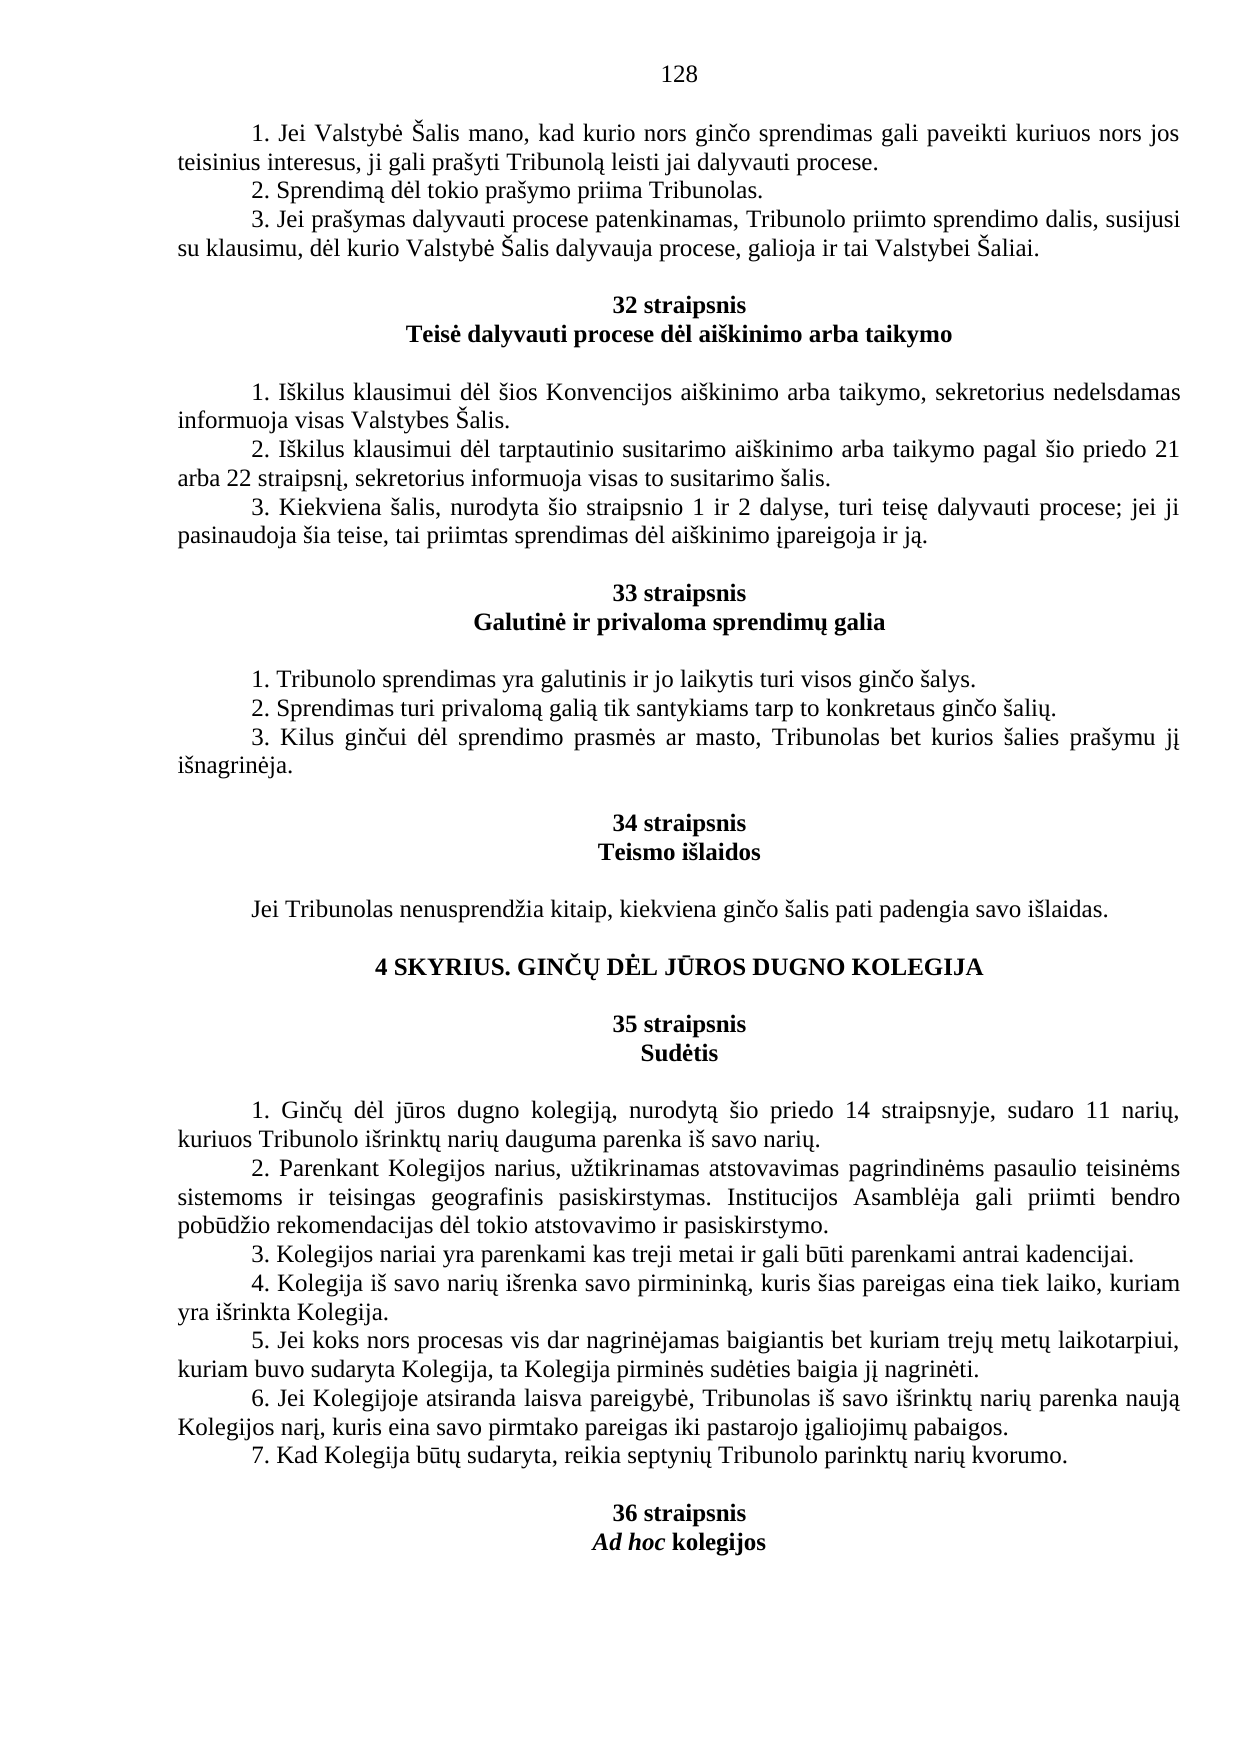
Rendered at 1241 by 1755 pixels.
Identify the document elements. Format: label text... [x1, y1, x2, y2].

text 2. Iškilus klausimui dėl tarptautinio susitarimo aiškinimo arba taikymo pagal šio priedo 21 arba 22 straipsnį, sekretorius informuoja visas to susitarimo šalis. [177, 434, 1181, 492]
text 1. Jei Valstybė Šalis mano, kad kurio nors ginčo sprendimas gali paveikti kuriuos nors jos teisinius interesus, ji gali prašyti Tribunolą leisti jai dalyvauti procese. [177, 118, 1181, 176]
text Sudėtis [177, 1038, 1181, 1067]
text 1. Tribunolo sprendimas yra galutinis ir jo laikytis turi visos ginčo šalys. [177, 664, 1181, 693]
text 6. Jei Kolegijoje atsiranda laisva pareigybė, Tribunolas iš savo išrinktų narių parenka naują Kolegijos narį, kuris eina savo pirmtako pareigas iki pastarojo įgaliojimų pabaigos. [177, 1383, 1181, 1441]
text 3. Kilus ginčui dėl sprendimo prasmės ar masto, Tribunolas bet kurios šalies prašymu jį išnagrinėja. [177, 722, 1181, 779]
text 4 skyrius. Ginčų dėl jūros dugno kolegija [177, 952, 1181, 981]
text 7. Kad Kolegija būtų sudaryta, reikia septynių Tribunolo parinktų narių kvorumo. [177, 1441, 1181, 1469]
text 1. Ginčų dėl jūros dugno kolegiją, nurodytą šio priedo 14 straipsnyje, sudaro 11 narių, kuriuos Tribunolo išrinktų narių dauguma parenka iš savo narių. [177, 1096, 1181, 1153]
text 3. Kolegijos nariai yra parenkami kas treji metai ir gali būti parenkami antrai kadencijai. [177, 1239, 1181, 1268]
text 3. Jei prašymas dalyvauti procese patenkinamas, Tribunolo priimto sprendimo dalis, susijusi su klausimu, dėl kurio Valstybė Šalis dalyvauja procese, galioja ir tai Valstybei Šaliai. [177, 204, 1181, 262]
text 1. Iškilus klausimui dėl šios Konvencijos aiškinimo arba taikymo, sekretorius nedelsdamas informuoja visas Valstybes Šalis. [177, 377, 1181, 434]
text Galutinė ir privaloma sprendimų galia [177, 607, 1181, 636]
text 33 straipsnis [177, 578, 1181, 607]
text Ad hoc kolegijos [177, 1527, 1181, 1556]
text 4. Kolegija iš savo narių išrenka savo pirmininką, kuris šias pareigas eina tiek laiko, kuriam yra išrinkta Kolegija. [177, 1268, 1181, 1326]
text 35 straipsnis [177, 1009, 1181, 1038]
text 2. Parenkant Kolegijos narius, užtikrinamas atstovavimas pagrindinėms pasaulio teisinėms sistemoms ir teisingas geografinis pasiskirstymas. Institucijos Asamblėja gali priimti bendro pobūdžio rekomendacijas dėl tokio atstovavimo ir pasiskirstymo. [177, 1153, 1181, 1239]
text 34 straipsnis [177, 808, 1181, 837]
text 5. Jei koks nors procesas vis dar nagrinėjamas baigiantis bet kuriam trejų metų laikotarpiui, kuriam buvo sudaryta Kolegija, ta Kolegija pirminės sudėties baigia jį nagrinėti. [177, 1326, 1181, 1383]
text 36 straipsnis [177, 1498, 1181, 1527]
text 2. Sprendimas turi privalomą galią tik santykiams tarp to konkretaus ginčo šalių. [177, 693, 1181, 722]
text Teisė dalyvauti procese dėl aiškinimo arba taikymo [177, 319, 1181, 348]
text 2. Sprendimą dėl tokio prašymo priima Tribunolas. [177, 176, 1181, 204]
text 32 straipsnis [177, 291, 1181, 319]
text Jei Tribunolas nenusprendžia kitaip, kiekviena ginčo šalis pati padengia savo išlaidas. [177, 894, 1181, 923]
text Teismo išlaidos [177, 837, 1181, 866]
text 3. Kiekviena šalis, nurodyta šio straipsnio 1 ir 2 dalyse, turi teisę dalyvauti procese; jei ji pasinaudoja šia teise, tai priimtas sprendimas dėl aiškinimo įpareigoja ir ją. [177, 492, 1181, 549]
